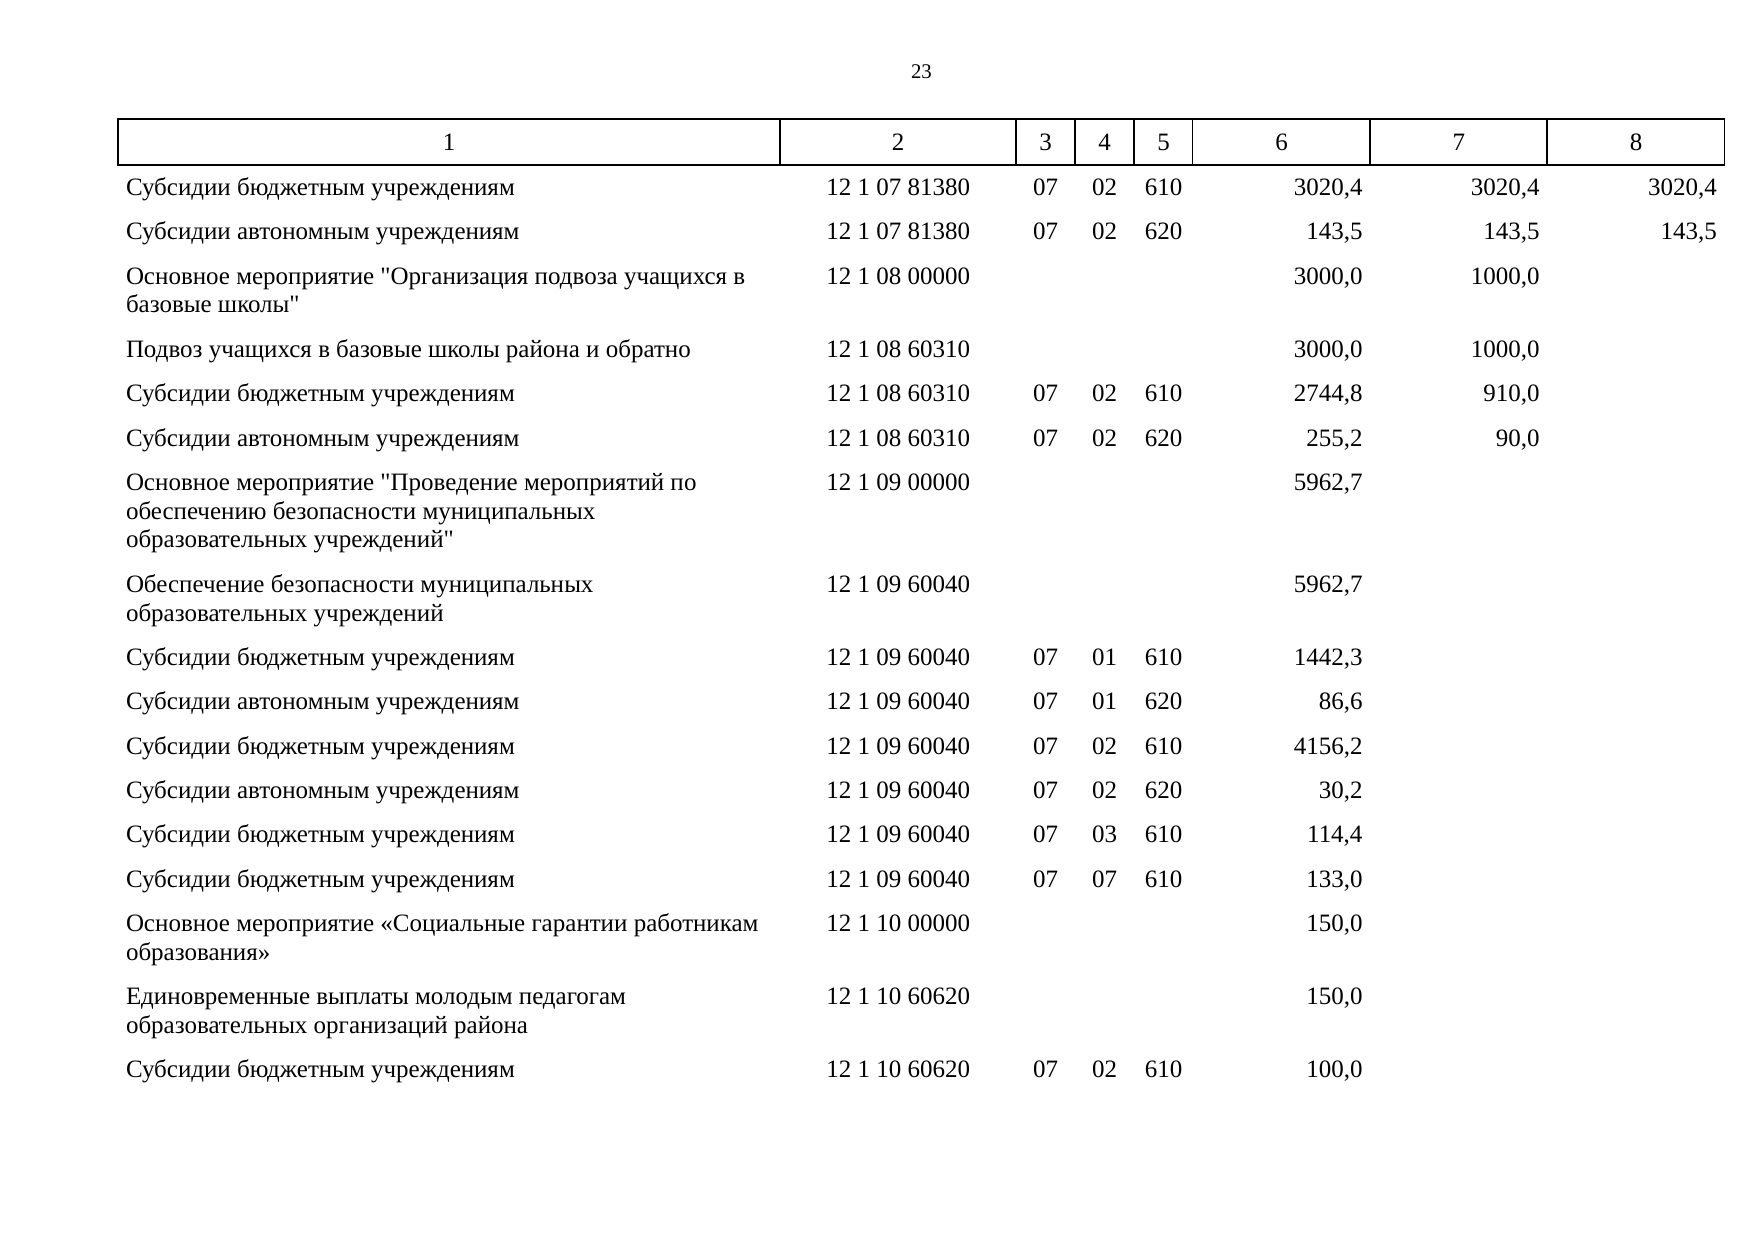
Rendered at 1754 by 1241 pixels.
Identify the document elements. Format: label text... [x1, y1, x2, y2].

table_cell 12 1 09 60040 [780, 679, 1016, 723]
table_cell [1547, 767, 1724, 812]
table_cell [1370, 634, 1547, 678]
table_cell 07 [1016, 856, 1075, 900]
table_cell 3000,0 [1193, 253, 1370, 326]
table_cell Субсидии бюджетным учреждениям [118, 812, 780, 856]
table_cell 610 [1134, 812, 1193, 856]
table_cell Субсидии бюджетным учреждениям [118, 1047, 780, 1091]
table_cell 12 1 08 60310 [780, 326, 1016, 370]
table_header [781, 120, 1015, 164]
table_cell [1370, 1047, 1547, 1091]
table_cell Субсидии автономным учреждениям [118, 415, 780, 459]
table_cell 610 [1134, 723, 1193, 767]
table_cell 610 [1134, 370, 1193, 415]
table_cell 3000,0 [1193, 326, 1370, 370]
table_cell [1547, 326, 1724, 370]
table_cell [1016, 459, 1075, 561]
table_cell 1000,0 [1370, 326, 1547, 370]
table_cell 255,2 [1193, 415, 1370, 459]
table_cell 610 [1134, 634, 1193, 678]
table_cell 620 [1134, 679, 1193, 723]
table_header [1371, 120, 1546, 164]
table_cell Основное мероприятие «Социальные гарантии работникам образования» [118, 900, 780, 973]
table_cell 02 [1075, 767, 1134, 812]
table_header 4 [1083, 128, 1126, 156]
table_cell 01 [1075, 679, 1134, 723]
table_cell Субсидии автономным учреждениям [118, 767, 780, 812]
table_cell [1547, 459, 1724, 561]
table_cell 30,2 [1193, 767, 1370, 812]
table_cell 07 [1075, 856, 1134, 900]
table_cell 3020,4 [1547, 166, 1724, 208]
table_cell 07 [1016, 166, 1075, 208]
table_cell Субсидии бюджетным учреждениям [118, 370, 780, 415]
table_cell 910,0 [1370, 370, 1547, 415]
table_cell 12 1 07 81380 [780, 166, 1016, 208]
table_cell 02 [1075, 415, 1134, 459]
table_cell 12 1 09 60040 [780, 723, 1016, 767]
table_cell [1075, 326, 1134, 370]
table_cell [1134, 974, 1193, 1047]
table_cell 02 [1075, 370, 1134, 415]
table_cell 143,5 [1370, 209, 1547, 253]
table_cell Обеспечение безопасности муниципальных образовательных учреждений [118, 561, 780, 634]
table_cell [1370, 900, 1547, 973]
table_header [119, 120, 779, 164]
table_cell Субсидии бюджетным учреждениям [118, 166, 780, 208]
table_cell 02 [1075, 723, 1134, 767]
table_cell [1016, 253, 1075, 326]
table_cell 03 [1075, 812, 1134, 856]
table_cell [1075, 459, 1134, 561]
table_cell 4156,2 [1193, 723, 1370, 767]
table_cell [1370, 856, 1547, 900]
table_cell Субсидии автономным учреждениям [118, 209, 780, 253]
table_cell [1075, 974, 1134, 1047]
table_cell [1547, 253, 1724, 326]
table_cell 01 [1075, 634, 1134, 678]
table_cell 1000,0 [1370, 253, 1547, 326]
table_header [1193, 120, 1369, 164]
table_header 1 [126, 128, 772, 156]
table_cell 07 [1016, 723, 1075, 767]
table_cell 12 1 08 60310 [780, 415, 1016, 459]
table_cell 3020,4 [1370, 166, 1547, 208]
table_cell 12 1 10 60620 [780, 974, 1016, 1047]
table_cell [1134, 253, 1193, 326]
table_cell 100,0 [1193, 1047, 1370, 1091]
table_header [1076, 120, 1133, 164]
table_header 8 [1555, 128, 1716, 156]
table_cell 150,0 [1193, 974, 1370, 1047]
table_cell 07 [1016, 767, 1075, 812]
table_cell 12 1 07 81380 [780, 209, 1016, 253]
table_cell [1547, 812, 1724, 856]
table_cell 610 [1134, 166, 1193, 208]
table_cell 07 [1016, 679, 1075, 723]
table_cell 1442,3 [1193, 634, 1370, 678]
table_cell [1134, 561, 1193, 634]
table_cell 07 [1016, 1047, 1075, 1091]
table_cell [1547, 1047, 1724, 1091]
table_cell [1547, 370, 1724, 415]
table_cell 133,0 [1193, 856, 1370, 900]
table_cell 5962,7 [1193, 561, 1370, 634]
table_cell [1370, 974, 1547, 1047]
table_header 5 [1142, 128, 1185, 156]
table_cell [1547, 415, 1724, 459]
table_cell 12 1 10 00000 [780, 900, 1016, 973]
table_header [1017, 120, 1074, 164]
table_cell [1016, 561, 1075, 634]
table_cell [1370, 812, 1547, 856]
table_cell [1016, 326, 1075, 370]
table_header 3 [1024, 128, 1067, 156]
table_cell 5962,7 [1193, 459, 1370, 561]
table_cell [1370, 767, 1547, 812]
table_cell 07 [1016, 812, 1075, 856]
table_cell 07 [1016, 370, 1075, 415]
table_cell 150,0 [1193, 900, 1370, 973]
table_cell 12 1 09 60040 [780, 856, 1016, 900]
table_cell [1547, 974, 1724, 1047]
table_cell 12 1 09 00000 [780, 459, 1016, 561]
table_cell Основное мероприятие "Организация подвоза учащихся в базовые школы" [118, 253, 780, 326]
table_cell 114,4 [1193, 812, 1370, 856]
table_cell 02 [1075, 209, 1134, 253]
table_cell [1075, 900, 1134, 973]
table_cell Субсидии бюджетным учреждениям [118, 723, 780, 767]
table_cell 3020,4 [1193, 166, 1370, 208]
table_cell 620 [1134, 767, 1193, 812]
table_cell [1547, 723, 1724, 767]
table_cell [1547, 634, 1724, 678]
table_cell 12 1 09 60040 [780, 812, 1016, 856]
table_cell [1134, 326, 1193, 370]
table_cell Единовременные выплаты молодым педагогам образовательных организаций района [118, 974, 780, 1047]
table_cell 610 [1134, 1047, 1193, 1091]
table_cell [1075, 253, 1134, 326]
table_cell 143,5 [1547, 209, 1724, 253]
table_header 6 [1201, 128, 1362, 156]
table_cell 90,0 [1370, 415, 1547, 459]
table_cell 12 1 08 60310 [780, 370, 1016, 415]
table_cell 620 [1134, 209, 1193, 253]
table_cell [1370, 459, 1547, 561]
table_cell 07 [1016, 209, 1075, 253]
table_cell [1370, 723, 1547, 767]
table_cell 12 1 09 60040 [780, 767, 1016, 812]
table_cell [1370, 561, 1547, 634]
table_cell Субсидии бюджетным учреждениям [118, 856, 780, 900]
table_cell [1547, 561, 1724, 634]
table_cell 610 [1134, 856, 1193, 900]
table_cell 07 [1016, 415, 1075, 459]
table_cell 86,6 [1193, 679, 1370, 723]
table_cell 02 [1075, 166, 1134, 208]
table_cell Основное мероприятие "Проведение мероприятий по обеспечению безопасности муниципальных образовательных учреждений" [118, 459, 780, 561]
table_cell 07 [1016, 634, 1075, 678]
table_cell 12 1 08 00000 [780, 253, 1016, 326]
table_cell [1547, 900, 1724, 973]
table_cell 02 [1075, 1047, 1134, 1091]
table_cell 2744,8 [1193, 370, 1370, 415]
table_cell [1547, 856, 1724, 900]
table_cell 620 [1134, 415, 1193, 459]
table_cell [1016, 900, 1075, 973]
table_cell [1134, 459, 1193, 561]
table_cell Субсидии автономным учреждениям [118, 679, 780, 723]
table_cell Подвоз учащихся в базовые школы района и обратно [118, 326, 780, 370]
table_cell [1134, 900, 1193, 973]
table_cell 12 1 09 60040 [780, 561, 1016, 634]
table_header [1135, 120, 1192, 164]
table_cell [1547, 679, 1724, 723]
table_cell 12 1 10 60620 [780, 1047, 1016, 1091]
table_header [1548, 120, 1724, 164]
table_cell [1016, 974, 1075, 1047]
table_cell [1075, 561, 1134, 634]
table_cell 143,5 [1193, 209, 1370, 253]
table_header 7 [1378, 128, 1539, 156]
table_cell 12 1 09 60040 [780, 634, 1016, 678]
table_header 2 [788, 128, 1008, 156]
table_cell [1370, 679, 1547, 723]
table_cell Субсидии бюджетным учреждениям [118, 634, 780, 678]
